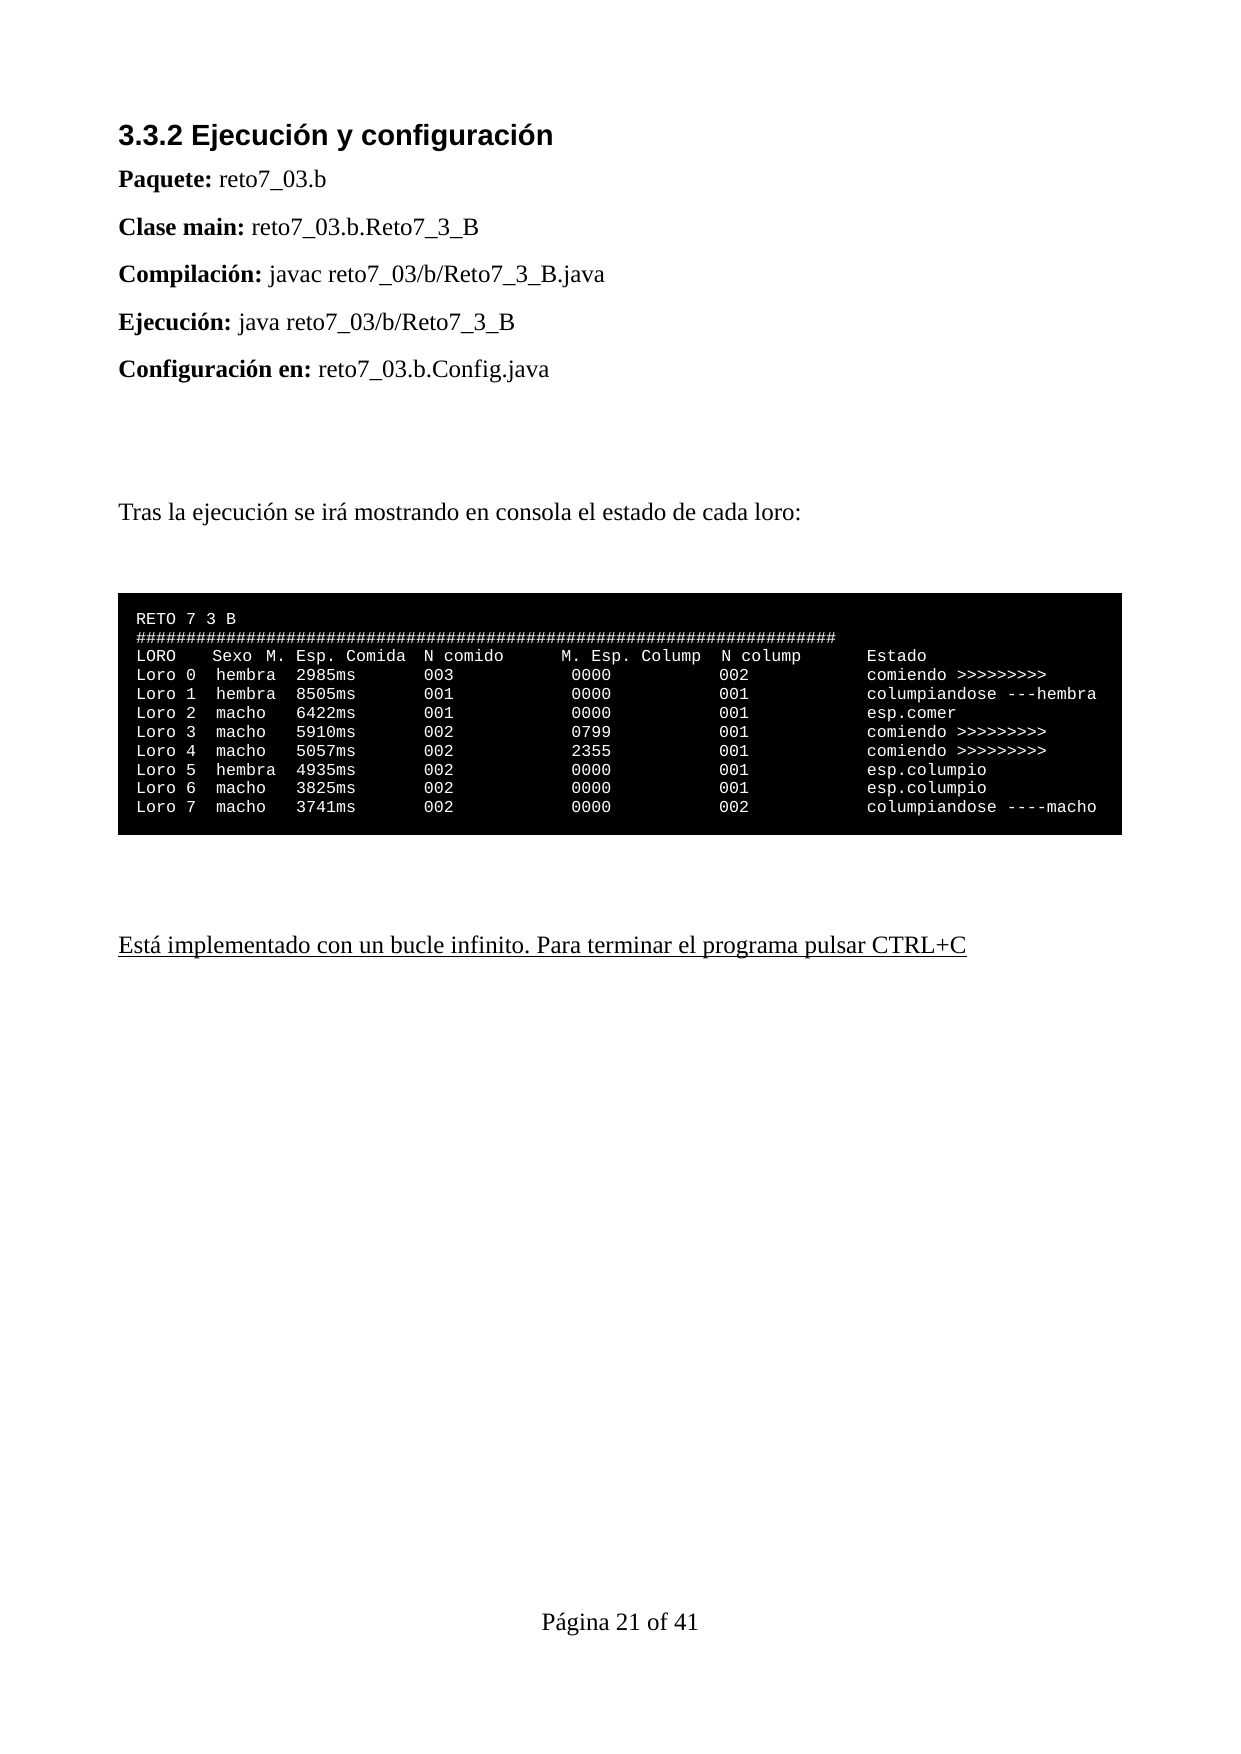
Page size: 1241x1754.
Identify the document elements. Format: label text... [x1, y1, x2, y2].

text Loro 1 hembra 8505ms 001 0000 001 columpiandose ---hembra [118, 686, 1122, 704]
text Configuración en: reto7_03.b.Config.java [118, 354, 1122, 383]
text Loro 7 macho 3741ms 002 0000 002 columpiandose ----macho [118, 799, 1122, 835]
text Paquete: reto7_03.b [118, 164, 1122, 193]
text LORO Sexo M. Esp. Comida N comido M. Esp. Colump N colump Estado [118, 648, 1122, 667]
text Loro 2 macho 6422ms 001 0000 001 esp.comer [118, 704, 1122, 723]
subtitle 3.3.2 Ejecución y configuración [118, 118, 1122, 152]
text Tras la ejecución se irá mostrando en consola el estado de cada loro: [118, 497, 1122, 526]
text Loro 0 hembra 2985ms 003 0000 002 comiendo >>>>>>>>> [118, 667, 1122, 686]
text ###################################################################### [118, 629, 1122, 648]
text Está implementado con un bucle infinito. Para terminar el programa pulsar CTRL+C [118, 931, 1122, 959]
text Loro 6 macho 3825ms 002 0000 001 esp.columpio [118, 780, 1122, 799]
text Ejecución: java reto7_03/b/Reto7_3_B [118, 307, 1122, 336]
text RETO 7 3 B [118, 593, 1122, 629]
text Loro 5 hembra 4935ms 002 0000 001 esp.columpio [118, 761, 1122, 780]
text Loro 4 macho 5057ms 002 2355 001 comiendo >>>>>>>>> [118, 742, 1122, 761]
text Compilación: javac reto7_03/b/Reto7_3_B.java [118, 259, 1122, 288]
text Loro 3 macho 5910ms 002 0799 001 comiendo >>>>>>>>> [118, 723, 1122, 742]
text Clase main: reto7_03.b.Reto7_3_B [118, 212, 1122, 241]
